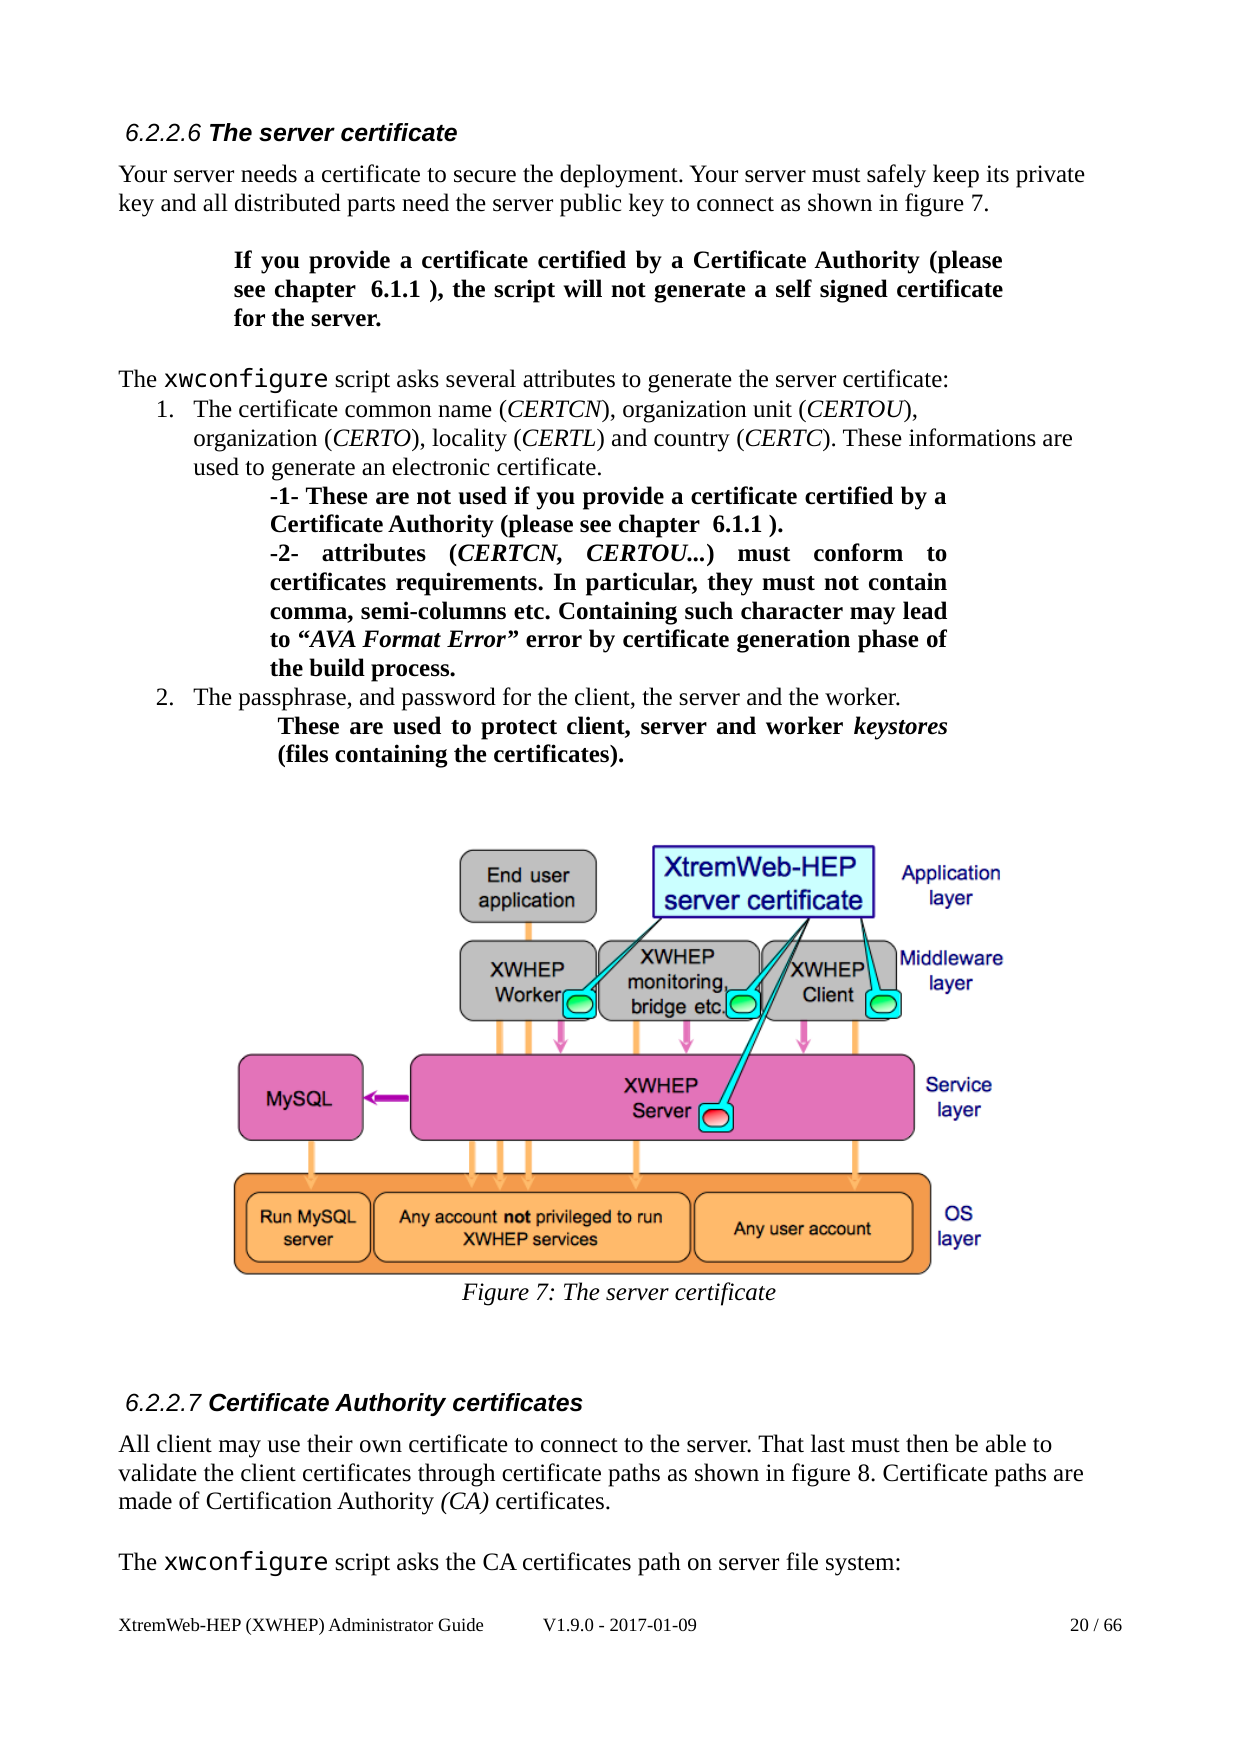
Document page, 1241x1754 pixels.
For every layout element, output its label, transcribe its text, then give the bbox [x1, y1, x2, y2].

text If you provide a certificate certified by a Certificate Authority (please see chapter 6.1.1), the script will not generate a self signed certificate for the server. [233, 245, 1004, 332]
list -2- attributes (CERTCN, CERTOU...) must conform to certificates requirements. In particular, they must not contain comma, semi-columns etc. Containing such character may lead to “AVA Format Error” error by certificate generation phase of the build process. [233, 538, 948, 682]
list -1- These are not used if you provide a certificate certified by a Certificate Authority (please see chapter 6.1.1). [233, 481, 948, 538]
list These are used to protect client, server and worker keystores (files containing the certificates). [241, 711, 948, 768]
subtitle The server certificate [118, 118, 1122, 147]
list The passphrase, and password for the client, the server and the worker. [156, 682, 1122, 711]
text All client may use their own certificate to connect to the server. That last must then be able to validate the client certificates through certificate paths as shown in figure 8. Certificate paths are made of Certification Authority (CA) certificates. [118, 1429, 1122, 1515]
list The certificate common name (CERTCN), organization unit (CERTOU), organization (CERTO), locality (CERTL) and country (CERTC). These informations are used to generate an electronic certificate. [156, 394, 1122, 481]
subtitle Certificate Authority certificates [118, 1388, 1122, 1416]
text Figure 7: The server certificate [228, 1277, 1012, 1305]
text Your server needs a certificate to secure the deployment. Your server must safely keep its private key and all distributed parts need the server public key to connect as shown in figure 7. [118, 159, 1122, 217]
text The xwconfigure script asks the CA certificates path on server file system: [118, 1544, 1122, 1578]
picture [228, 838, 1013, 1277]
text The xwconfigure script asks several attributes to generate the server certificate: [118, 360, 1122, 394]
